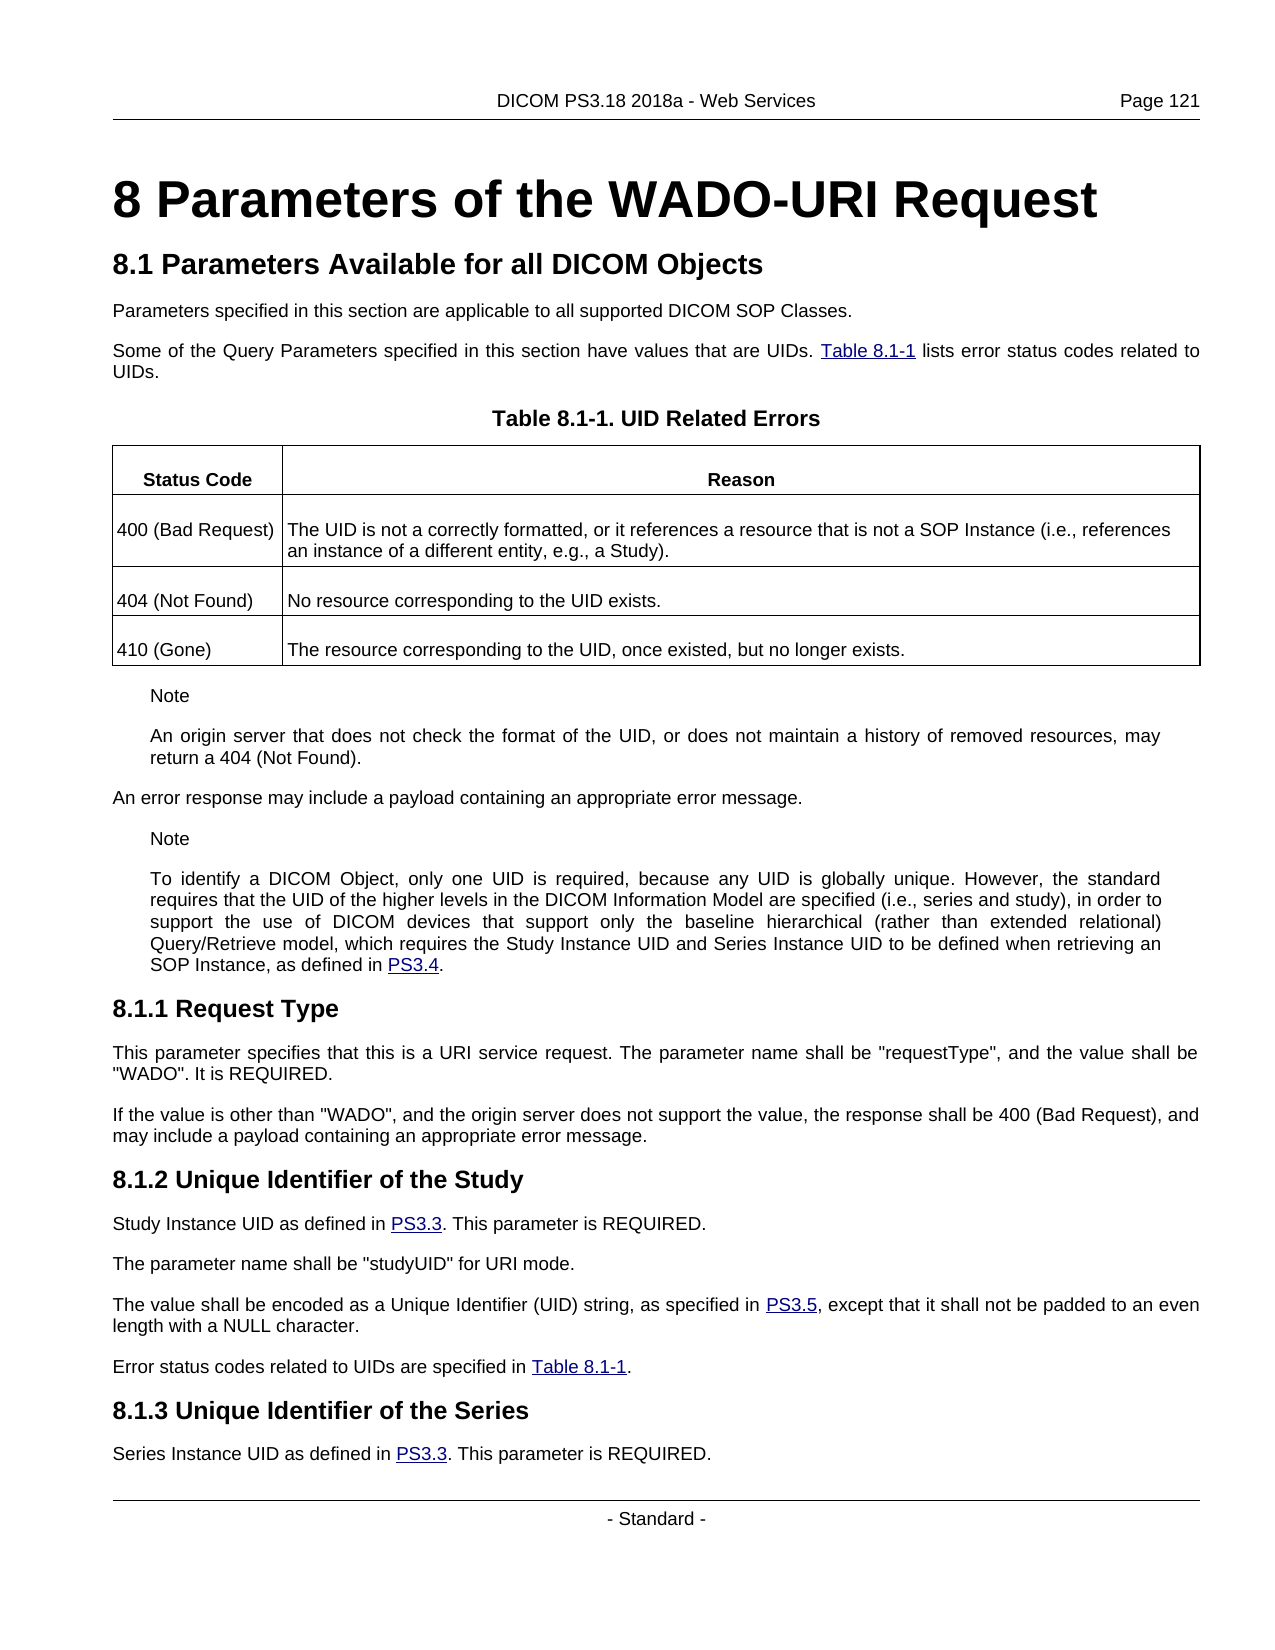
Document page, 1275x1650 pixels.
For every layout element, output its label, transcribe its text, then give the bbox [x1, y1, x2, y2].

table_cell The resource corresponding to the UID, once existed, but no longer exists. [283, 616, 1199, 665]
text Series Instance UID as defined in PS3.3. This parameter is REQUIRED. [112, 1443, 1200, 1465]
text The value shall be encoded as a Unique Identifier (UID) string, as specified in PS3.5, except that it shall not be padded to an even length with a NULL character. [112, 1293, 1200, 1337]
table_cell The UID is not a correctly formatted, or it references a resource that is not a SOP Instance (i.e., references an instance of a different entity, e.g., a Study). [283, 495, 1199, 566]
text An error response may include a payload containing an appropriate error message. [112, 787, 1200, 808]
text Study Instance UID as defined in PS3.3. This parameter is REQUIRED. [112, 1213, 1200, 1234]
text 8.1.2 Unique Identifier of the Study [112, 1165, 1200, 1194]
text 8 Parameters of the WADO-URI Request [112, 169, 1200, 228]
text 8.1.1 Request Type [112, 994, 1200, 1023]
text Table 8.1-1. UID Related Errors [112, 405, 1200, 431]
table_cell No resource corresponding to the UID exists. [283, 567, 1199, 615]
text Error status codes related to UIDs are specified in Table 8.1-1. [112, 1355, 1200, 1377]
text Some of the Query Parameters specified in this section have values that are UIDs. Table 8.1-1 lists error status codes related to UIDs. [112, 340, 1200, 383]
table_cell 404 (Not Found) [113, 567, 282, 615]
text Note [150, 827, 1162, 849]
text 8.1.3 Unique Identifier of the Series [112, 1396, 1200, 1424]
table_cell 400 (Bad Request) [113, 495, 282, 566]
text An origin server that does not check the format of the UID, or does not maintain a history of removed resources, may return a 404 (Not Found). [150, 725, 1162, 768]
table_header Status Code [113, 446, 282, 494]
text If the value is other than "WADO", and the origin server does not support the value, the response shall be 400 (Bad Request), and may include a payload containing an appropriate error message. [112, 1103, 1200, 1147]
table_cell 410 (Gone) [113, 616, 282, 665]
text 8.1 Parameters Available for all DICOM Objects [112, 247, 1200, 281]
text Note [150, 685, 1162, 706]
table_header Reason [283, 446, 1199, 494]
text To identify a DICOM Object, only one UID is required, because any UID is globally unique. However, the standard requires that the UID of the higher levels in the DICOM Information Model are specified (i.e., series and study), in order to support the use of DICOM devices that support only the baseline hierarchical (rather than extended relational) Query/Retrieve model, which requires the Study Instance UID and Series Instance UID to be defined when retrieving an SOP Instance, as defined in PS3.4. [150, 868, 1162, 975]
text The parameter name shall be "studyUID" for URI mode. [112, 1253, 1200, 1275]
text This parameter specifies that this is a URI service request. The parameter name shall be "requestType", and the value shall be "WADO". It is REQUIRED. [112, 1042, 1200, 1085]
text Parameters specified in this section are applicable to all supported DICOM SOP Classes. [112, 299, 1200, 321]
